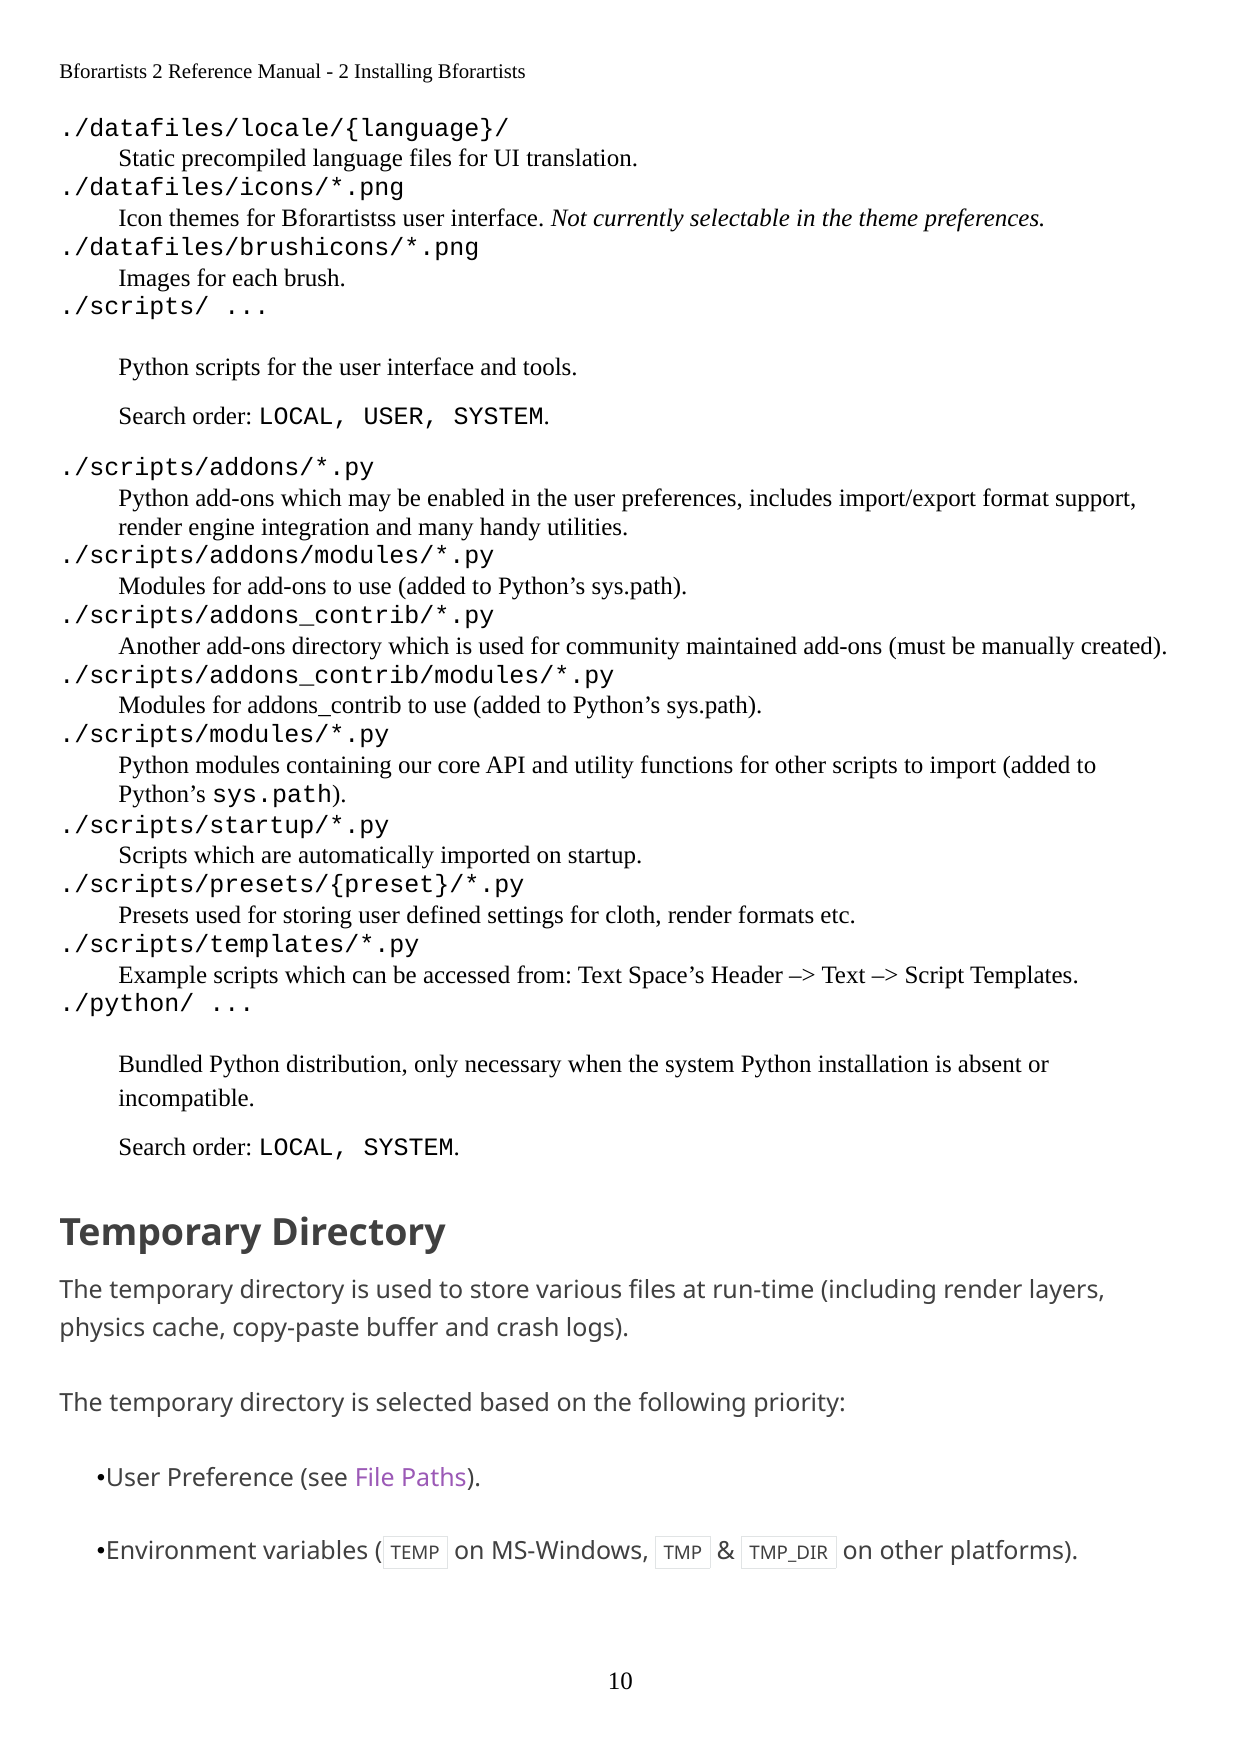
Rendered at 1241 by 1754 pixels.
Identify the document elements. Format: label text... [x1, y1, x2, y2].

subtitle ./scripts/addons/modules/*.py [59, 541, 1181, 571]
list Icon themes for Bforartistss user interface. Not currently selectable in the theme preferences. [118, 203, 1181, 232]
list Environment variables (TEMP on MS-Windows, TMP & TMP_DIR on other platforms). [97, 1531, 1181, 1568]
text Search order: LOCAL, SYSTEM. [118, 1132, 1181, 1163]
list Images for each brush. [118, 263, 1181, 291]
list Scripts which are automatically imported on startup. [118, 841, 1181, 869]
list Modules for add-ons to use (added to Python’s sys.path). [118, 571, 1181, 600]
subtitle ./scripts/presets/{preset}/*.py [59, 869, 1181, 900]
subtitle ./scripts/startup/*.py [59, 810, 1181, 841]
subtitle ./scripts/modules/*.py [59, 719, 1181, 750]
subtitle ./datafiles/brushicons/*.png [59, 232, 1181, 263]
list User Preference (see File Paths). [97, 1456, 1181, 1493]
list Modules for addons_contrib to use (added to Python’s sys.path). [118, 691, 1181, 719]
subtitle ./python/ ... [59, 988, 1181, 1019]
subtitle Temporary Directory [59, 1205, 1181, 1256]
subtitle ./datafiles/icons/*.png [59, 172, 1181, 203]
text Search order: LOCAL, USER, SYSTEM. [118, 401, 1181, 432]
list Another add-ons directory which is used for community maintained add-ons (must be manually created). [118, 631, 1181, 660]
subtitle ./datafiles/locale/{language}/ [59, 113, 1181, 143]
text The temporary directory is used to store various files at run-time (including render layers, physics cache, copy-paste buffer and crash logs). [59, 1268, 1181, 1343]
list Presets used for storing user defined settings for cloth, render formats etc. [118, 900, 1181, 929]
subtitle ./scripts/ ... [59, 291, 1181, 322]
list Python modules containing our core API and utility functions for other scripts to import (added to Python’s sys.path). [118, 750, 1181, 810]
subtitle ./scripts/addons/*.py [59, 452, 1181, 483]
text Bundled Python distribution, only necessary when the system Python installation is absent or incompatible. [118, 1049, 1181, 1112]
list Static precompiled language files for UI translation. [118, 143, 1181, 172]
text Python scripts for the user interface and tools. [118, 352, 1181, 380]
subtitle ./scripts/templates/*.py [59, 929, 1181, 960]
text The temporary directory is selected based on the following priority: [59, 1381, 1181, 1418]
list Example scripts which can be accessed from: Text Space’s Header –> Text –> Script Templates. [118, 960, 1181, 988]
list Python add-ons which may be enabled in the user preferences, includes import/export format support, render engine integration and many handy utilities. [118, 483, 1181, 541]
subtitle ./scripts/addons_contrib/*.py [59, 600, 1181, 631]
subtitle ./scripts/addons_contrib/modules/*.py [59, 660, 1181, 691]
